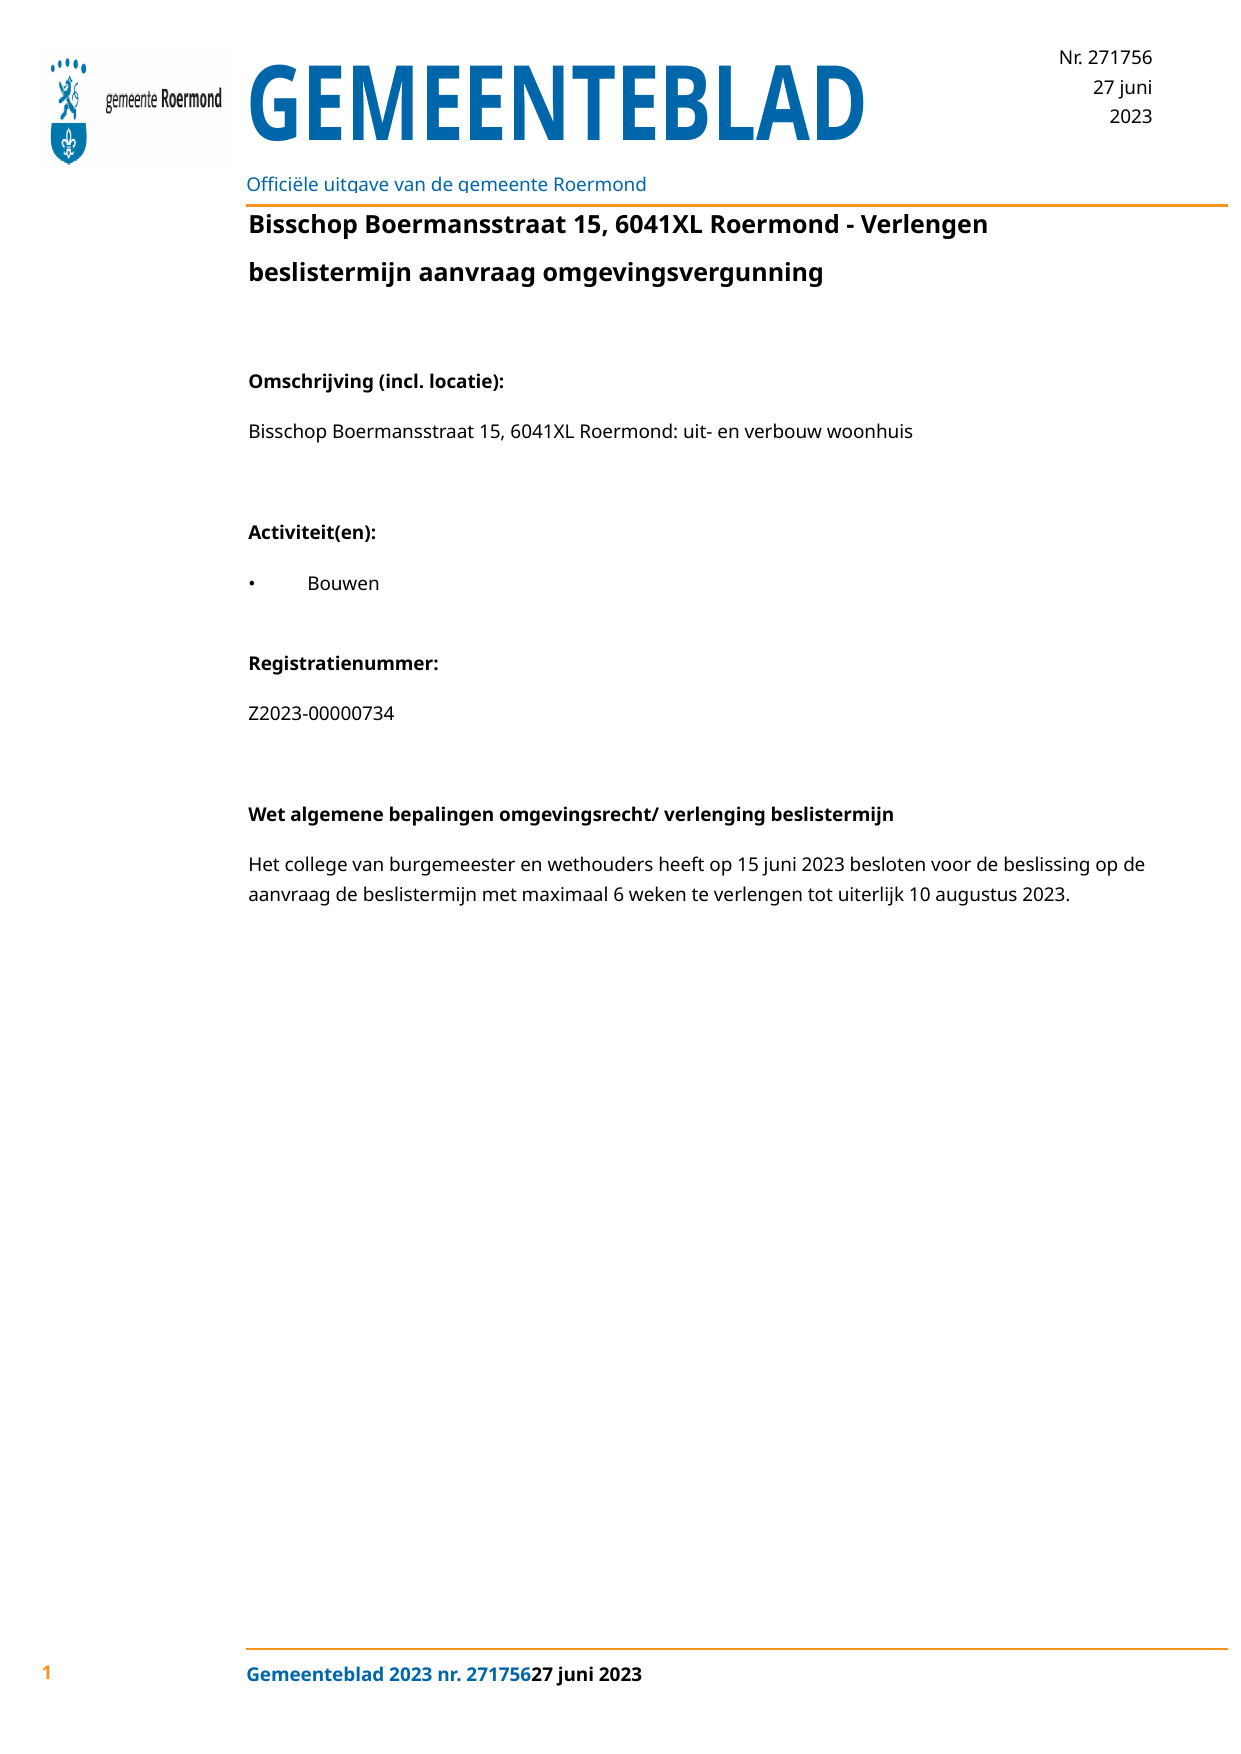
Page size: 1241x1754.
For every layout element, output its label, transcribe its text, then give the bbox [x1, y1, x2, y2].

text Activiteit(en): [248, 519, 1152, 545]
text Bisschop Boermansstraat 15, 6041XL Roermond - Verlengen beslistermijn aanvraag omgevingsvergunning [248, 207, 1152, 288]
picture [41, 47, 231, 172]
text Omschrijving (incl. locatie): [248, 368, 1152, 394]
list Bouwen [248, 570, 1152, 596]
text Bisschop Boermansstraat 15, 6041XL Roermond: uit- en verbouw woonhuis [248, 419, 1152, 444]
text Het college van burgemeester en wethouders heeft op 15 juni 2023 besloten voor de beslissing op de aanvraag de beslistermijn met maximaal 6 weken te verlengen tot uiterlijk 10 augustus 2023. [248, 852, 1152, 907]
text Registratienummer: [248, 650, 1152, 676]
text Z2023-00000734 [248, 700, 1152, 726]
text Wet algemene bepalingen omgevingsrecht/ verlenging beslistermijn [248, 801, 1152, 827]
